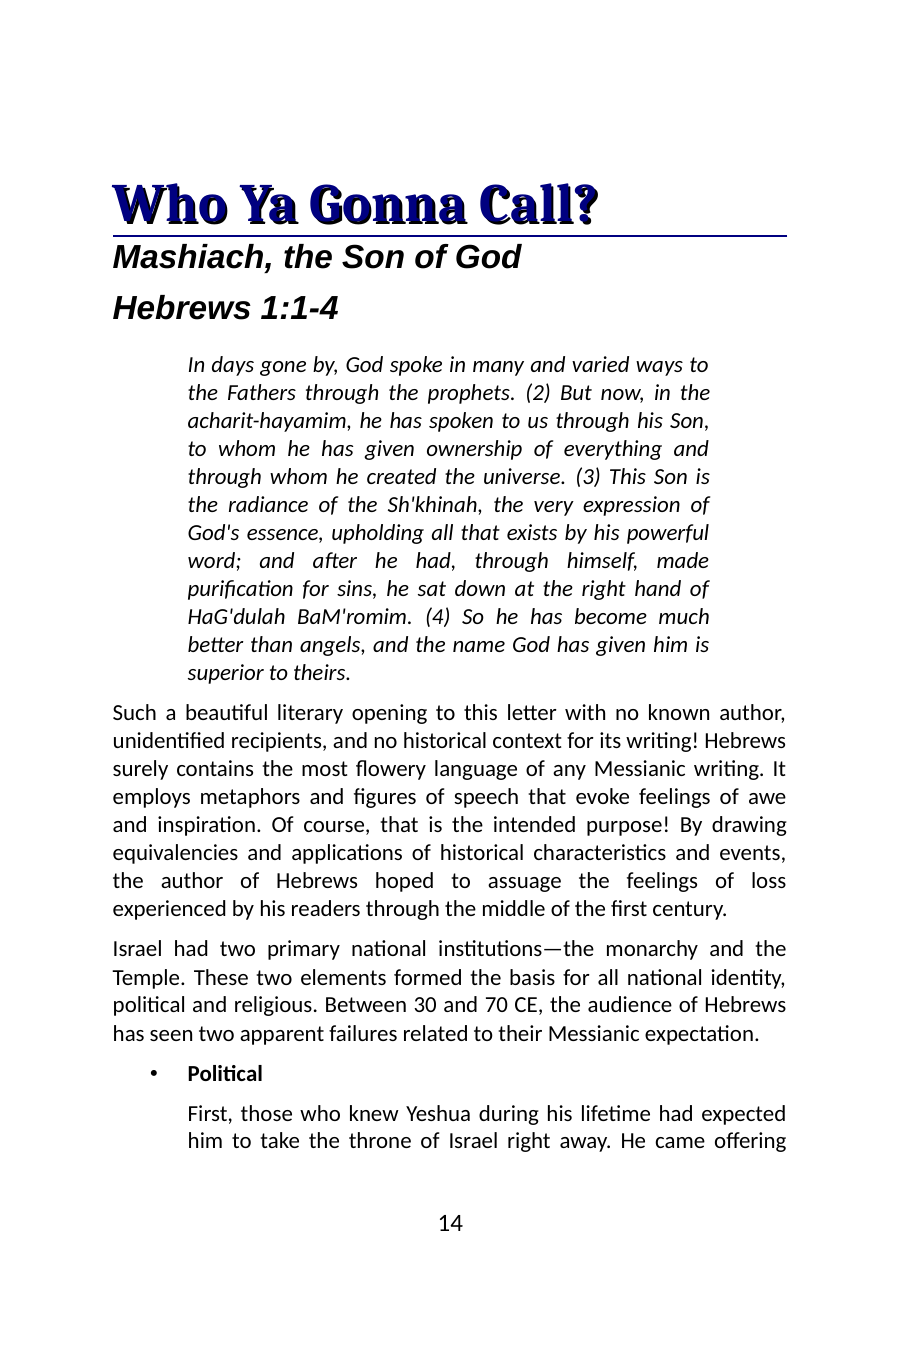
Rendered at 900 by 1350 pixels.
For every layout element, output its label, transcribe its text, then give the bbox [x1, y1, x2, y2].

subtitle Hebrews 1:1-4 [112, 288, 787, 326]
title Who Ya Gonna Call? [112, 173, 787, 237]
subtitle Mashiach, the Son of God [112, 237, 787, 276]
text Such a beautiful literary opening to this letter with no known author, unidentified recipients, and no historical context for its writing! Hebrews surely contains the most flowery language of any Messianic writing. It employs metaphors and figures of speech that evoke feelings of awe and inspiration. Of course, that is the intended purpose! By drawing equivalencies and applications of historical characteristics and events, the author of Hebrews hoped to assuage the feelings of loss experienced by his readers through the middle of the first century. [112, 698, 787, 923]
text In days gone by, God spoke in many and varied ways to the Fathers through the prophets. (2) But now, in the acharit-hayamim, he has spoken to us through his Son, to whom he has given ownership of everything and through whom he created the universe. (3) This Son is the radiance of the Sh'khinah, the very expression of God's essence, upholding all that exists by his powerful word; and after he had, through himself, made purification for sins, he sat down at the right hand of HaG'dulah BaM'romim. (4) So he has become much better than angels, and the name God has given him is superior to theirs. [187, 350, 712, 686]
list First, those who knew Yeshua during his lifetime had expected him to take the throne of Israel right away. He came offering [150, 1099, 787, 1155]
list Political [150, 1059, 787, 1087]
text Israel had two primary national institutions—the monarchy and the Temple. These two elements formed the basis for all national identity, political and religious. Between 30 and 70 CE, the audience of Hebrews has seen two apparent failures related to their Messianic expectation. [112, 934, 787, 1047]
